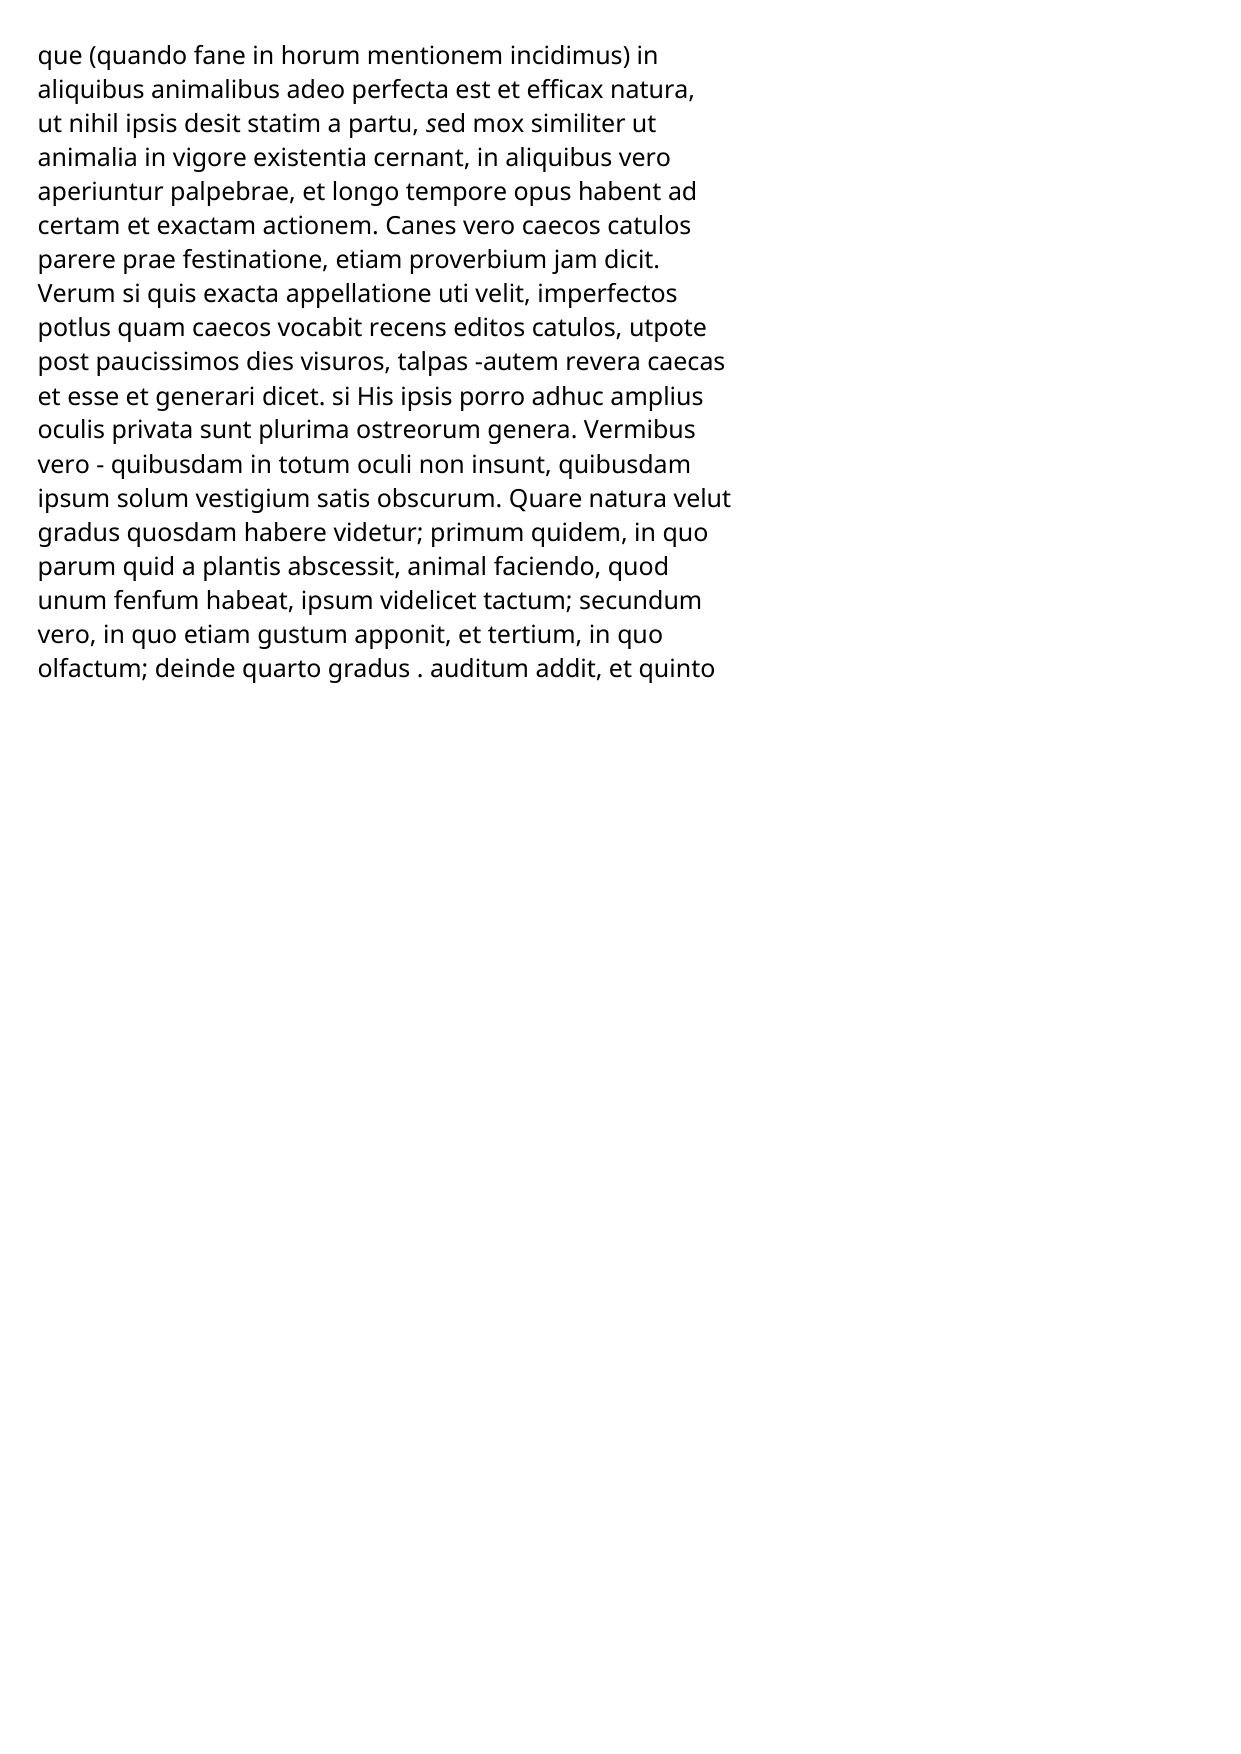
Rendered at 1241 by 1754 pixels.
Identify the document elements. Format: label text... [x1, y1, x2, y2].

text que (quando fane in horum mentionem incidimus) in aliquibus animalibus adeo perfecta est et efficax natura, ut nihil ipsis desit statim a partu, sed mox similiter ut animalia in vigore existentia cernant, in aliquibus vero aperiuntur palpebrae, et longo tempore opus habent ad certam et exactam actionem. Canes vero caecos catulos parere prae festinatione, etiam proverbium jam dicit. Verum si quis exacta appellatione uti velit, imperfectos potlus quam caecos vocabit recens editos catulos, utpote post paucissimos dies visuros, talpas -autem revera caecas et esse et generari dicet. si His ipsis porro adhuc amplius oculis privata sunt plurima ostreorum genera. Vermibus vero - quibusdam in totum oculi non insunt, quibusdam ipsum solum vestigium satis obscurum. Quare natura velut gradus quosdam habere videtur; primum quidem, in quo parum quid a plantis abscessit, animal faciendo, quod unum fenfum habeat, ipsum videlicet tactum; secundum vero, in quo etiam gustum apponit, et tertium, in quo olfactum; deinde quarto gradus . auditum addit, et quinto [37, 37, 1203, 685]
